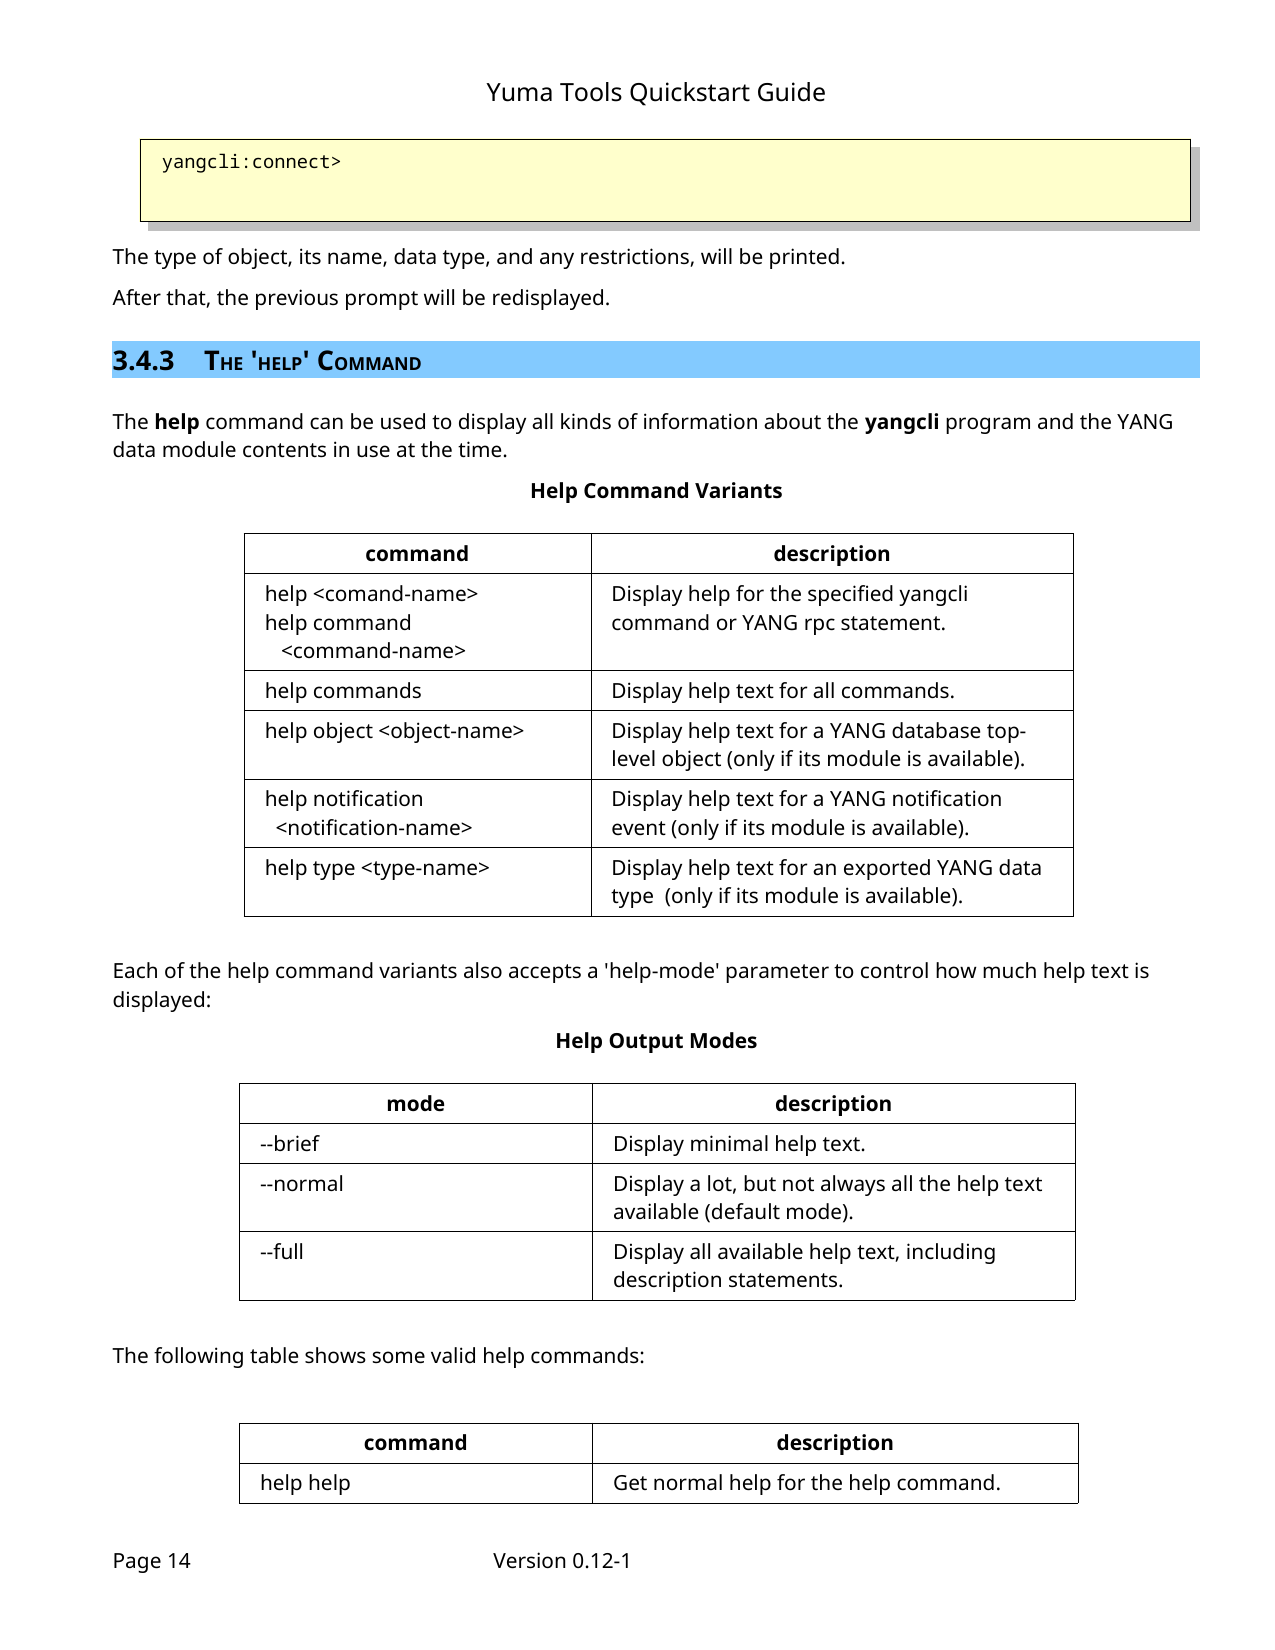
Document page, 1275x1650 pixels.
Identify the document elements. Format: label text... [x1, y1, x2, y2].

table_cell Display a lot, but not always all the help text available (default mode). [593, 1164, 1075, 1231]
table_header description [592, 534, 1073, 573]
table_header mode [240, 1084, 592, 1123]
table_cell --full [240, 1232, 592, 1300]
table_cell help help [240, 1464, 592, 1503]
table_cell help object <object-name> [245, 711, 591, 779]
table_cell Display help text for a YANG database top-level object (only if its module is available). [592, 711, 1073, 779]
table_header description [593, 1084, 1075, 1123]
subtitle Help Command Variants [127, 476, 1185, 505]
text yangcli:connect> [141, 140, 1190, 174]
table_cell help commands [245, 671, 591, 710]
text After that, the previous prompt will be redisplayed. [112, 283, 1200, 312]
table_header command [240, 1424, 592, 1463]
table_cell Display help text for an exported YANG data type (only if its module is available). [592, 848, 1073, 916]
subtitle The 'help' Command [112, 341, 1200, 378]
table_header description [593, 1424, 1078, 1463]
table_cell help <comand-name> help command <command-name> [245, 574, 591, 670]
table_cell Display help text for all commands. [592, 671, 1073, 710]
table_cell Display minimal help text. [593, 1124, 1075, 1163]
text The help command can be used to display all kinds of information about the yangcli program and the YANG data module contents in use at the time. [112, 407, 1200, 464]
table_cell --brief [240, 1124, 592, 1163]
subtitle Help Output Modes [127, 1026, 1185, 1054]
table_cell help notification <notification-name> [245, 780, 591, 847]
text Each of the help command variants also accepts a 'help-mode' parameter to control how much help text is displayed: [112, 957, 1200, 1013]
table_cell Display help text for a YANG notification event (only if its module is available). [592, 780, 1073, 847]
text The type of object, its name, data type, and any restrictions, will be printed. [112, 242, 1200, 271]
table_cell Display help for the specified yangcli command or YANG rpc statement. [592, 574, 1073, 670]
table_cell help type <type-name> [245, 848, 591, 916]
table_header command [245, 534, 591, 573]
text The following table shows some valid help commands: [112, 1341, 1200, 1369]
table_cell Get normal help for the help command. [593, 1464, 1078, 1503]
table_cell Display all available help text, including description statements. [593, 1232, 1075, 1300]
table_cell --normal [240, 1164, 592, 1231]
